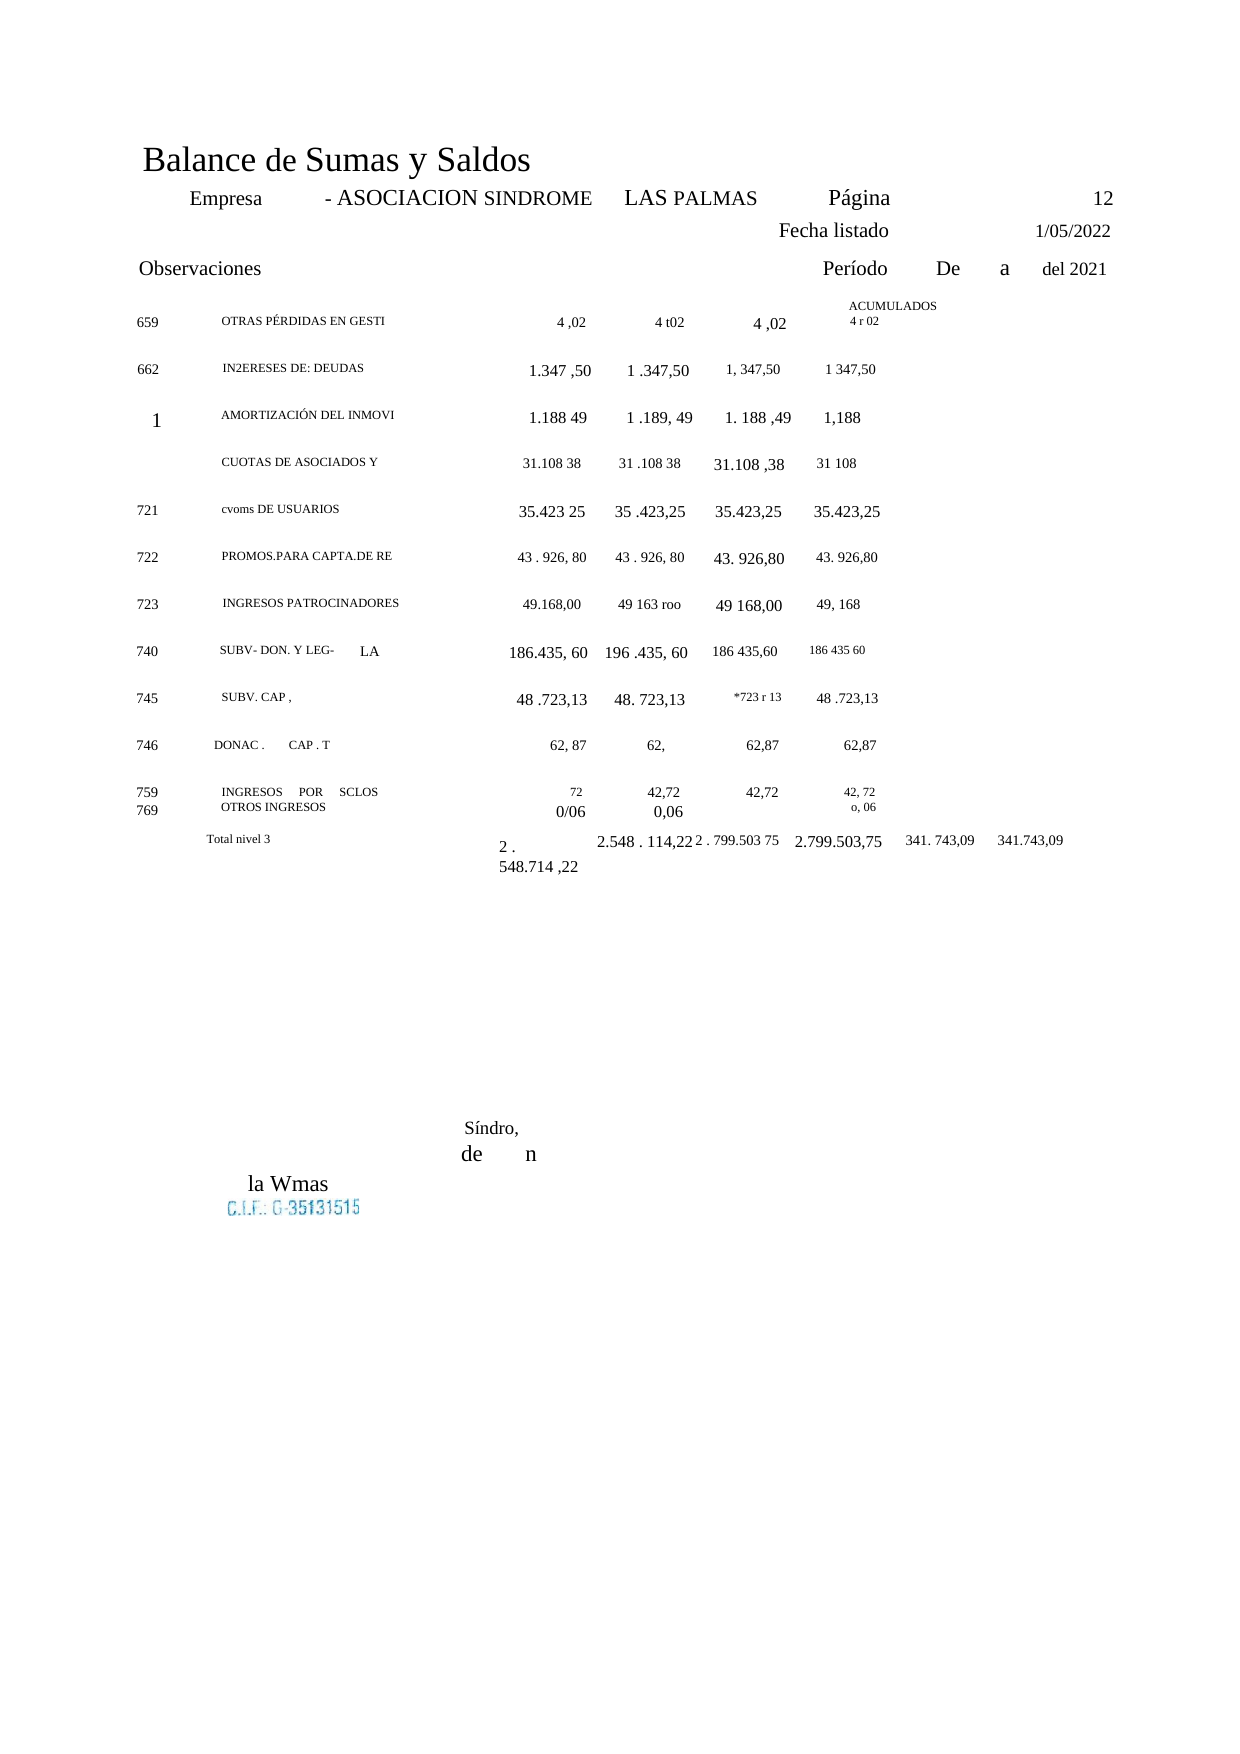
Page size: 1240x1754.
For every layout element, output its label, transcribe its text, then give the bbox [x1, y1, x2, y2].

table_cell [408, 831, 445, 1170]
table_cell 745 [136, 690, 206, 737]
table_cell [408, 455, 445, 502]
table_cell 1, 347,50 [695, 361, 794, 408]
table_cell 2 . 548.714 ,22 [499, 831, 597, 878]
table_cell 196 .435, 60 [597, 643, 695, 690]
table_cell [445, 549, 499, 596]
table_cell SUBV- DON. Y LEG- [206, 643, 346, 690]
table_cell 186 435 60 [795, 643, 905, 690]
table_cell [905, 314, 997, 361]
table_cell 341. 743,09 [905, 831, 997, 1170]
table_cell 2.548 . 114,22 [597, 831, 695, 1170]
table_cell [445, 643, 499, 690]
table_cell [136, 831, 206, 1170]
table_cell 723 [136, 596, 206, 643]
table_cell [408, 784, 445, 831]
table_cell [445, 737, 499, 784]
table_cell [408, 314, 445, 361]
table_cell 62,87 [695, 737, 794, 784]
table_cell [905, 549, 997, 596]
table_cell 4 t02 [597, 314, 695, 361]
table_cell [905, 784, 997, 831]
table_cell 31.108 38 [499, 455, 597, 502]
table_cell [346, 737, 408, 784]
table_cell 42,72 [695, 784, 794, 831]
table_cell 2 . 799.503 75 [695, 831, 794, 1170]
table_cell 722 [136, 549, 206, 596]
table_cell [408, 549, 445, 596]
table_cell [998, 549, 1068, 596]
table_cell 31 108 [795, 455, 905, 502]
table_cell [408, 408, 445, 455]
table_cell 740 [136, 643, 206, 690]
table_cell 49, 168 [795, 596, 905, 643]
table_cell 4 ,02 [499, 314, 597, 361]
text la Wmas [248, 1170, 341, 1196]
table_cell 1.188 49 [499, 408, 597, 455]
table_cell [408, 737, 445, 784]
table_cell 49.168,00 [499, 596, 597, 643]
table_cell 62, 87 [499, 737, 597, 784]
table_cell 31.108 ,38 [695, 455, 794, 502]
table_cell [445, 596, 499, 643]
table_cell [998, 502, 1068, 549]
table_cell 43 . 926, 80 [597, 549, 695, 596]
table_cell [408, 361, 445, 408]
table_cell [998, 643, 1068, 690]
table_cell CUOTAS DE ASOCIADOS Y [206, 455, 408, 502]
table_cell 49 163 roo [597, 596, 695, 643]
table_cell 1 [136, 408, 206, 455]
table_cell 43 . 926, 80 [499, 549, 597, 596]
table_cell AMORTIZACIÓN DEL INMOVI [206, 408, 408, 455]
table_cell [445, 784, 499, 831]
table_cell 49 168,00 [695, 596, 794, 643]
table_cell 4 ,02 [695, 314, 794, 361]
table_cell 43. 926,80 [695, 549, 794, 596]
table_cell cvoms DE USUARIOS [206, 502, 408, 549]
table_cell [346, 831, 408, 1170]
table_cell [445, 690, 499, 737]
table_cell 662 [136, 361, 206, 408]
table_cell 759 769 [136, 784, 206, 831]
table_cell [445, 361, 499, 408]
table_cell Total nivel 3 [206, 831, 346, 1170]
table_cell [905, 361, 997, 408]
table_cell OTRAS PÉRDIDAS EN GESTI [206, 314, 408, 361]
table_cell 341.743,09 [998, 831, 1068, 1170]
table_cell 35 .423,25 [597, 502, 695, 549]
table_cell 72 0/06 [499, 784, 597, 831]
table_cell [445, 314, 499, 361]
table_cell 659 [136, 314, 206, 361]
table_cell [905, 690, 997, 737]
table_cell [445, 831, 499, 878]
table_cell [905, 643, 997, 690]
table_cell 43. 926,80 [795, 549, 905, 596]
table_cell 48 .723,13 [795, 690, 905, 737]
table_cell 1,188 [795, 408, 905, 455]
table_cell 1.347 ,50 [499, 361, 597, 408]
table_cell [998, 455, 1068, 502]
table_cell 48 .723,13 [499, 690, 597, 737]
table_cell [998, 784, 1068, 831]
table_cell [346, 690, 408, 737]
table_cell SUBV. CAP , [206, 690, 346, 737]
table_cell [445, 408, 499, 455]
table_cell [905, 737, 997, 784]
table_cell [408, 596, 445, 643]
table_cell *723 r 13 [695, 690, 794, 737]
table_cell 62, [597, 737, 695, 784]
table_cell [408, 502, 445, 549]
table_cell IN2ERESES DE: DEUDAS [206, 361, 408, 408]
table_cell PROMOS.PARA CAPTA.DE RE [206, 549, 408, 596]
table_cell LA [346, 643, 408, 690]
table_cell [998, 596, 1068, 643]
table_cell Síndro, de n [445, 879, 597, 1170]
table_cell DONAC . CAP . T [206, 737, 346, 784]
table_cell 42,72 0,06 [597, 784, 695, 831]
table_cell 62,87 [795, 737, 905, 784]
table_cell [408, 643, 445, 690]
table_cell [998, 690, 1068, 737]
table_cell 42, 72 o, 06 [795, 784, 905, 831]
table_cell CLOS [346, 784, 408, 831]
table_cell [998, 361, 1068, 408]
table_cell [408, 690, 445, 737]
table_cell 2.799.503,75 [795, 831, 905, 1170]
table_cell 1. 188 ,49 [695, 408, 794, 455]
table_cell 746 [136, 737, 206, 784]
table_cell 1 347,50 [795, 361, 905, 408]
table_cell [136, 455, 206, 502]
table_cell 1 .347,50 [597, 361, 695, 408]
table_cell [998, 737, 1068, 784]
table_cell 1 .189, 49 [597, 408, 695, 455]
table_cell 48. 723,13 [597, 690, 695, 737]
table_cell [998, 314, 1068, 361]
table_cell 31 .108 38 [597, 455, 695, 502]
table_cell INGRESOS POR S OTROS INGRESOS [206, 784, 346, 831]
table_cell 35.423,25 [695, 502, 794, 549]
table_cell [905, 408, 997, 455]
table_cell [905, 596, 997, 643]
table_cell 35.423 25 [499, 502, 597, 549]
table_cell [905, 455, 997, 502]
table_cell INGRESOS PATROCINADORES [206, 596, 408, 643]
table_cell [998, 408, 1068, 455]
table_cell 35.423,25 [795, 502, 905, 549]
table_cell 186.435, 60 [499, 643, 597, 690]
table_cell [445, 455, 499, 502]
table_cell 186 435,60 [695, 643, 794, 690]
table_cell [445, 502, 499, 549]
table_cell 4 r 02 [795, 314, 905, 361]
table_cell 721 [136, 502, 206, 549]
table_cell [905, 502, 997, 549]
